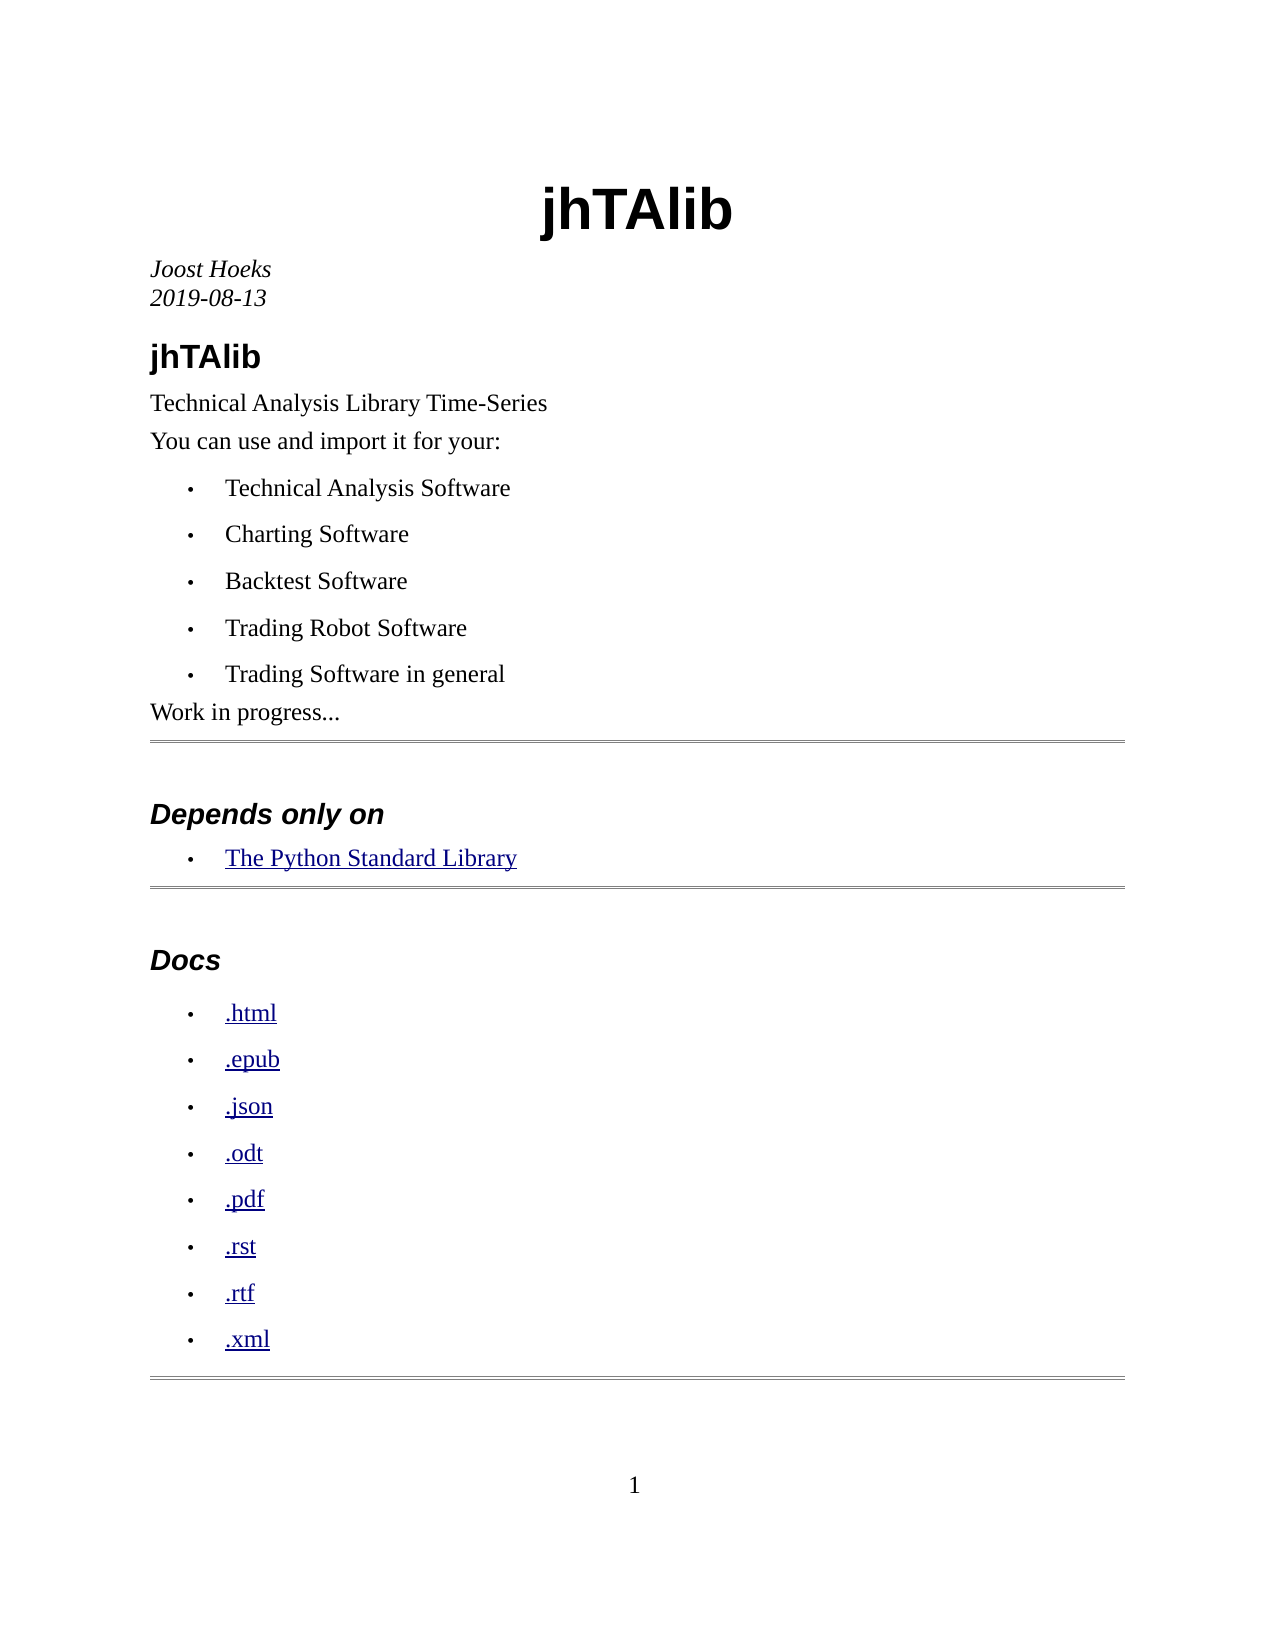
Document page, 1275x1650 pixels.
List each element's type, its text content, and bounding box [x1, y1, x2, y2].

list Technical Analysis Software [187, 473, 1125, 501]
subtitle jhTAlib [150, 337, 1125, 376]
subtitle Docs [150, 943, 1125, 976]
list .pdf [187, 1184, 1125, 1213]
list Trading Software in general [187, 659, 1125, 688]
list .epub [187, 1044, 1125, 1073]
list Charting Software [187, 519, 1125, 548]
subtitle Depends only on [150, 797, 1125, 830]
list Trading Robot Software [187, 613, 1125, 641]
list .odt [187, 1138, 1125, 1167]
list .html [187, 998, 1125, 1027]
list .xml [187, 1324, 1125, 1353]
text Joost Hoeks [150, 254, 1125, 283]
text Technical Analysis Library Time-Series [150, 388, 1125, 417]
list .json [187, 1091, 1125, 1120]
text 2019-08-13 [150, 283, 1125, 312]
list .rst [187, 1231, 1125, 1260]
list Backtest Software [187, 566, 1125, 595]
list The Python Standard Library [187, 843, 1125, 872]
title jhTAlib [150, 175, 1125, 242]
list .rtf [187, 1278, 1125, 1307]
text Work in progress... [150, 697, 1125, 726]
text You can use and import it for your: [150, 426, 1125, 455]
